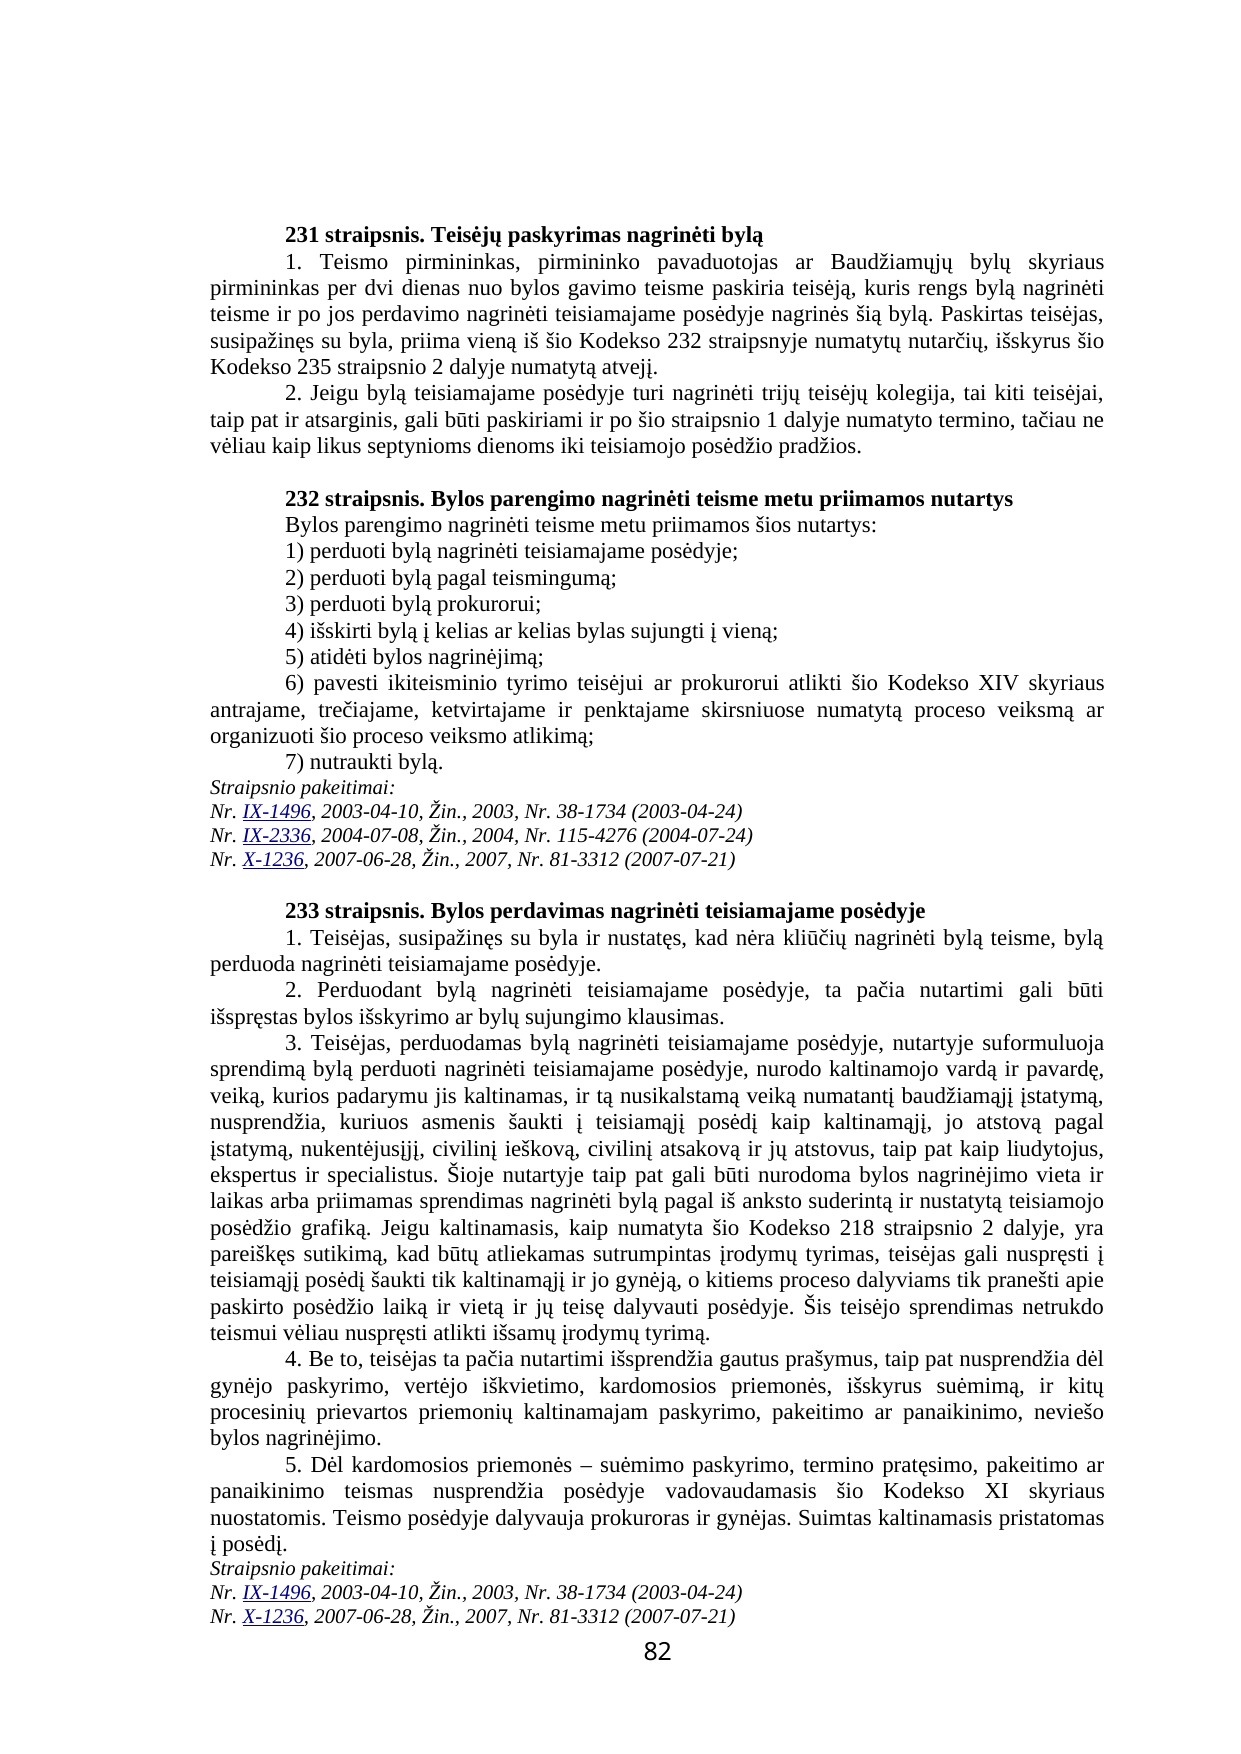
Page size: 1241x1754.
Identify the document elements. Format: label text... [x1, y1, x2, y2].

text Nr. X-1236, 2007-06-28, Žin., 2007, Nr. 81-3312 (2007-07-21) [210, 1604, 1106, 1628]
text 231 straipsnis. Teisėjų paskyrimas nagrinėti bylą [210, 221, 1106, 248]
text 4. Be to, teisėjas ta pačia nutartimi išsprendžia gautus prašymus, taip pat nusprendžia dėl gynėjo paskyrimo, vertėjo iškvietimo, kardomosios priemonės, išskyrus suėmimą, ir kitų procesinių prievartos priemonių kaltinamajam paskyrimo, pakeitimo ar panaikinimo, neviešo bylos nagrinėjimo. [210, 1345, 1106, 1451]
text 232 straipsnis. Bylos parengimo nagrinėti teisme metu priimamos nutartys [210, 485, 1106, 511]
text Straipsnio pakeitimai: [210, 1556, 1106, 1580]
text 1. Teisėjas, susipažinęs su byla ir nustatęs, kad nėra kliūčių nagrinėti bylą teisme, bylą perduoda nagrinėti teisiamajame posėdyje. [210, 924, 1106, 976]
text Straipsnio pakeitimai: [210, 775, 1106, 799]
text 1) perduoti bylą nagrinėti teisiamajame posėdyje; [210, 538, 1106, 564]
text Nr. X-1236, 2007-06-28, Žin., 2007, Nr. 81-3312 (2007-07-21) [210, 847, 1106, 871]
text 2) perduoti bylą pagal teismingumą; [210, 564, 1106, 590]
text Nr. IX-1496, 2003-04-10, Žin., 2003, Nr. 38-1734 (2003-04-24) [210, 799, 1106, 823]
text 2. Jeigu bylą teisiamajame posėdyje turi nagrinėti trijų teisėjų kolegija, tai kiti teisėjai, taip pat ir atsarginis, gali būti paskiriami ir po šio straipsnio 1 dalyje numatyto termino, tačiau ne vėliau kaip likus septynioms dienoms iki teisiamojo posėdžio pradžios. [210, 379, 1106, 458]
text 7) nutraukti bylą. [210, 748, 1106, 775]
text 3) perduoti bylą prokurorui; [210, 590, 1106, 617]
text 4) išskirti bylą į kelias ar kelias bylas sujungti į vieną; [210, 617, 1106, 643]
text 6) pavesti ikiteisminio tyrimo teisėjui ar prokurorui atlikti šio Kodekso XIV skyriaus antrajame, trečiajame, ketvirtajame ir penktajame skirsniuose numatytą proceso veiksmą ar organizuoti šio proceso veiksmo atlikimą; [210, 669, 1106, 748]
text Nr. IX-1496, 2003-04-10, Žin., 2003, Nr. 38-1734 (2003-04-24) [210, 1580, 1106, 1604]
text 5. Dėl kardomosios priemonės – suėmimo paskyrimo, termino pratęsimo, pakeitimo ar panaikinimo teismas nusprendžia posėdyje vadovaudamasis šio Kodekso XI skyriaus nuostatomis. Teismo posėdyje dalyvauja prokuroras ir gynėjas. Suimtas kaltinamasis pristatomas į posėdį. [210, 1451, 1106, 1556]
text 233 straipsnis. Bylos perdavimas nagrinėti teisiamajame posėdyje [210, 897, 1106, 924]
text Bylos parengimo nagrinėti teisme metu priimamos šios nutartys: [210, 511, 1106, 538]
text 1. Teismo pirmininkas, pirmininko pavaduotojas ar Baudžiamųjų bylų skyriaus pirmininkas per dvi dienas nuo bylos gavimo teisme paskiria teisėją, kuris rengs bylą nagrinėti teisme ir po jos perdavimo nagrinėti teisiamajame posėdyje nagrinės šią bylą. Paskirtas teisėjas, susipažinęs su byla, priima vieną iš šio Kodekso 232 straipsnyje numatytų nutarčių, išskyrus šio Kodekso 235 straipsnio 2 dalyje numatytą atvejį. [210, 248, 1106, 379]
text 5) atidėti bylos nagrinėjimą; [210, 643, 1106, 669]
text Nr. IX-2336, 2004-07-08, Žin., 2004, Nr. 115-4276 (2004-07-24) [210, 823, 1106, 847]
text 2. Perduodant bylą nagrinėti teisiamajame posėdyje, ta pačia nutartimi gali būti išspręstas bylos išskyrimo ar bylų sujungimo klausimas. [210, 976, 1106, 1029]
text 3. Teisėjas, perduodamas bylą nagrinėti teisiamajame posėdyje, nutartyje suformuluoja sprendimą bylą perduoti nagrinėti teisiamajame posėdyje, nurodo kaltinamojo vardą ir pavardę, veiką, kurios padarymu jis kaltinamas, ir tą nusikalstamą veiką numatantį baudžiamąjį įstatymą, nusprendžia, kuriuos asmenis šaukti į teisiamąjį posėdį kaip kaltinamąjį, jo atstovą pagal įstatymą, nukentėjusįjį, civilinį ieškovą, civilinį atsakovą ir jų atstovus, taip pat kaip liudytojus, ekspertus ir specialistus. Šioje nutartyje taip pat gali būti nurodoma bylos nagrinėjimo vieta ir laikas arba priimamas sprendimas nagrinėti bylą pagal iš anksto suderintą ir nustatytą teisiamojo posėdžio grafiką. Jeigu kaltinamasis, kaip numatyta šio Kodekso 218 straipsnio 2 dalyje, yra pareiškęs sutikimą, kad būtų atliekamas sutrumpintas įrodymų tyrimas, teisėjas gali nuspręsti į teisiamąjį posėdį šaukti tik kaltinamąjį ir jo gynėją, o kitiems proceso dalyviams tik pranešti apie paskirto posėdžio laiką ir vietą ir jų teisę dalyvauti posėdyje. Šis teisėjo sprendimas netrukdo teismui vėliau nuspręsti atlikti išsamų įrodymų tyrimą. [210, 1029, 1106, 1345]
